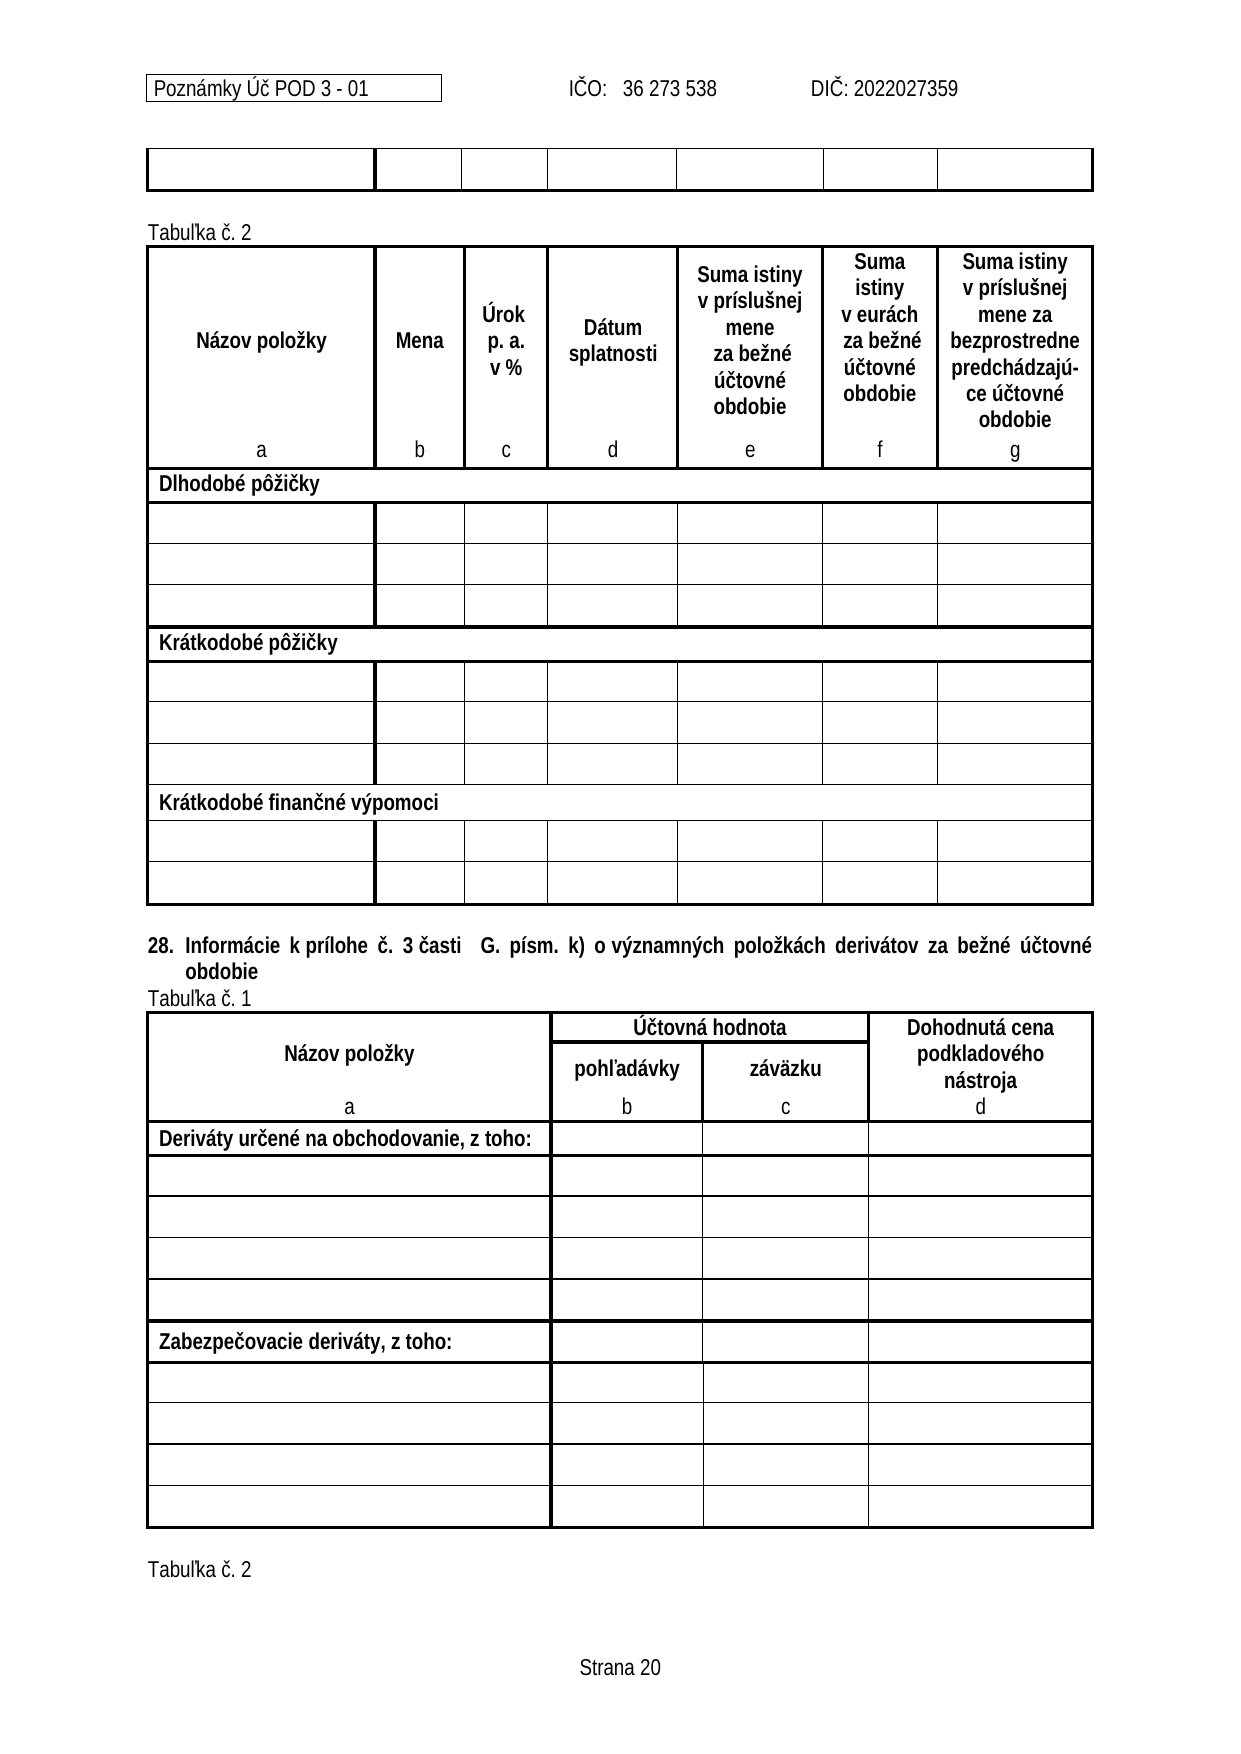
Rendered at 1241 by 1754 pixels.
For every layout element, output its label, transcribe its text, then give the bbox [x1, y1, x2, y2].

table_cell [677, 149, 823, 189]
table_cell [869, 1445, 1091, 1485]
table_cell [149, 504, 373, 543]
table_cell [678, 585, 822, 625]
table_cell [553, 1157, 702, 1195]
table_cell [149, 1445, 549, 1485]
table_cell b [553, 1093, 701, 1119]
table_cell [377, 504, 464, 543]
table_cell [149, 1403, 549, 1443]
table_cell [149, 1364, 549, 1402]
table_header Názov položky [149, 248, 373, 432]
table_cell d [549, 433, 676, 467]
table_cell [377, 744, 464, 784]
table_cell [548, 585, 677, 625]
table_cell [465, 862, 547, 902]
table_header Dohodnutá cena podkladového nástroja [870, 1014, 1091, 1093]
table_header Účtovná hodnota [553, 1014, 867, 1040]
table_cell [548, 544, 677, 584]
table_cell [553, 1197, 702, 1237]
table_cell d [870, 1093, 1091, 1119]
table_header Dátum splatnosti [549, 248, 676, 432]
table_cell [703, 1157, 868, 1195]
table_cell [553, 1364, 703, 1402]
table_cell [678, 821, 822, 861]
table_header Úrok p. a. v % [466, 248, 546, 432]
table_cell [869, 1280, 1091, 1319]
table_header Mena [377, 248, 463, 432]
table_cell [678, 702, 822, 742]
table_cell Zabezpečovacie deriváty, z toho: [149, 1323, 549, 1361]
table_cell [938, 149, 1091, 189]
table_cell [149, 744, 373, 784]
table_cell [869, 1123, 1091, 1154]
table_cell [938, 544, 1091, 584]
table_cell [704, 1445, 868, 1485]
table_cell Dlhodobé pôžičky [149, 470, 1091, 501]
table_cell [548, 702, 677, 742]
table_cell [824, 149, 937, 189]
table_cell záväzku [704, 1044, 867, 1093]
table_cell [704, 1403, 868, 1443]
table_cell [938, 821, 1091, 861]
table_cell [869, 1364, 1091, 1402]
table_cell [869, 1157, 1091, 1195]
table_cell [823, 585, 937, 625]
table_cell [823, 744, 937, 784]
table_cell [149, 1157, 549, 1195]
table_cell [703, 1280, 868, 1319]
table_cell f [824, 433, 936, 467]
table_cell [938, 862, 1091, 902]
table_cell [149, 862, 373, 902]
table_cell [678, 663, 822, 701]
table_cell c [704, 1093, 867, 1119]
table_cell [465, 544, 547, 584]
table_cell [823, 663, 937, 701]
table_cell [377, 821, 464, 861]
table_cell [703, 1197, 868, 1237]
table_header Názov položky [149, 1014, 549, 1093]
table_cell [553, 1403, 703, 1443]
table_cell [938, 663, 1091, 701]
table_cell [548, 862, 677, 902]
table_cell [377, 663, 464, 701]
table_cell Krátkodobé pôžičky [149, 629, 1091, 660]
table_cell [938, 504, 1091, 543]
table_cell [548, 504, 677, 543]
table_cell [465, 585, 547, 625]
table_cell [553, 1323, 702, 1361]
table_cell [869, 1323, 1091, 1361]
table_cell [704, 1364, 868, 1402]
table_cell [823, 544, 937, 584]
table_cell [462, 149, 547, 189]
table_cell [377, 149, 461, 189]
table_cell [823, 702, 937, 742]
table_cell c [466, 433, 546, 467]
table_cell [703, 1123, 868, 1154]
table_cell [553, 1238, 702, 1278]
table_cell [465, 504, 547, 543]
text Tabuľka č. 2 [148, 1556, 1092, 1582]
table_cell Deriváty určené na obchodovanie, z toho: [149, 1123, 549, 1154]
table_header Suma istiny v príslušnej mene za bežné účtovné obdobie [679, 248, 821, 432]
table_cell a [149, 1093, 549, 1119]
table_cell [678, 744, 822, 784]
table_cell [678, 504, 822, 543]
text Tabuľka č. 1 [148, 984, 1092, 1011]
table_cell [548, 663, 677, 701]
table_cell [869, 1238, 1091, 1278]
table_header Suma istiny v eurách za bežné účtovné obdobie [824, 248, 936, 432]
table_cell [553, 1123, 702, 1154]
table_cell [149, 149, 373, 189]
table_cell [938, 585, 1091, 625]
table_cell [938, 702, 1091, 742]
table_cell [149, 821, 373, 861]
table_cell b [377, 433, 463, 467]
table_cell [703, 1323, 868, 1361]
table_cell [465, 744, 547, 784]
table_cell [377, 702, 464, 742]
table_cell [553, 1486, 703, 1526]
table_cell [678, 544, 822, 584]
table_cell [704, 1486, 868, 1526]
table_cell [465, 663, 547, 701]
table_cell [869, 1197, 1091, 1237]
table_cell [703, 1238, 868, 1278]
table_cell [465, 702, 547, 742]
table_cell [553, 1280, 702, 1319]
table_cell [869, 1403, 1091, 1443]
table_cell [377, 585, 464, 625]
table_cell [823, 504, 937, 543]
table_cell [465, 821, 547, 861]
table_cell [869, 1486, 1091, 1526]
table_cell [823, 821, 937, 861]
table_cell [149, 1486, 549, 1526]
table_cell [938, 744, 1091, 784]
table_cell [149, 1238, 549, 1278]
table_cell [149, 1197, 549, 1237]
table_cell [149, 544, 373, 584]
table_cell [823, 862, 937, 902]
table_cell [548, 744, 677, 784]
table_cell [548, 149, 676, 189]
title Informácie k prílohe č. 3 časti G. písm. k) o významných položkách derivátov za bežné účtovné obdobie [148, 932, 1092, 984]
table_cell [377, 862, 464, 902]
table_cell pohľadávky [553, 1044, 701, 1093]
table_header Suma istiny v príslušnej mene za bezprostredne predchádzajú-ce účtovné obdobie [939, 248, 1091, 432]
table_cell [149, 702, 373, 742]
table_cell [149, 1280, 549, 1319]
table_cell [548, 821, 677, 861]
table_cell [149, 585, 373, 625]
table_cell [149, 663, 373, 701]
table_cell Krátkodobé finančné výpomoci [149, 785, 1091, 820]
text Tabuľka č. 2 [148, 218, 1092, 245]
table_cell a [149, 433, 373, 467]
table_cell [553, 1445, 703, 1485]
table_cell e [679, 433, 821, 467]
table_cell [678, 862, 822, 902]
table_cell g [939, 433, 1091, 467]
table_cell [377, 544, 464, 584]
